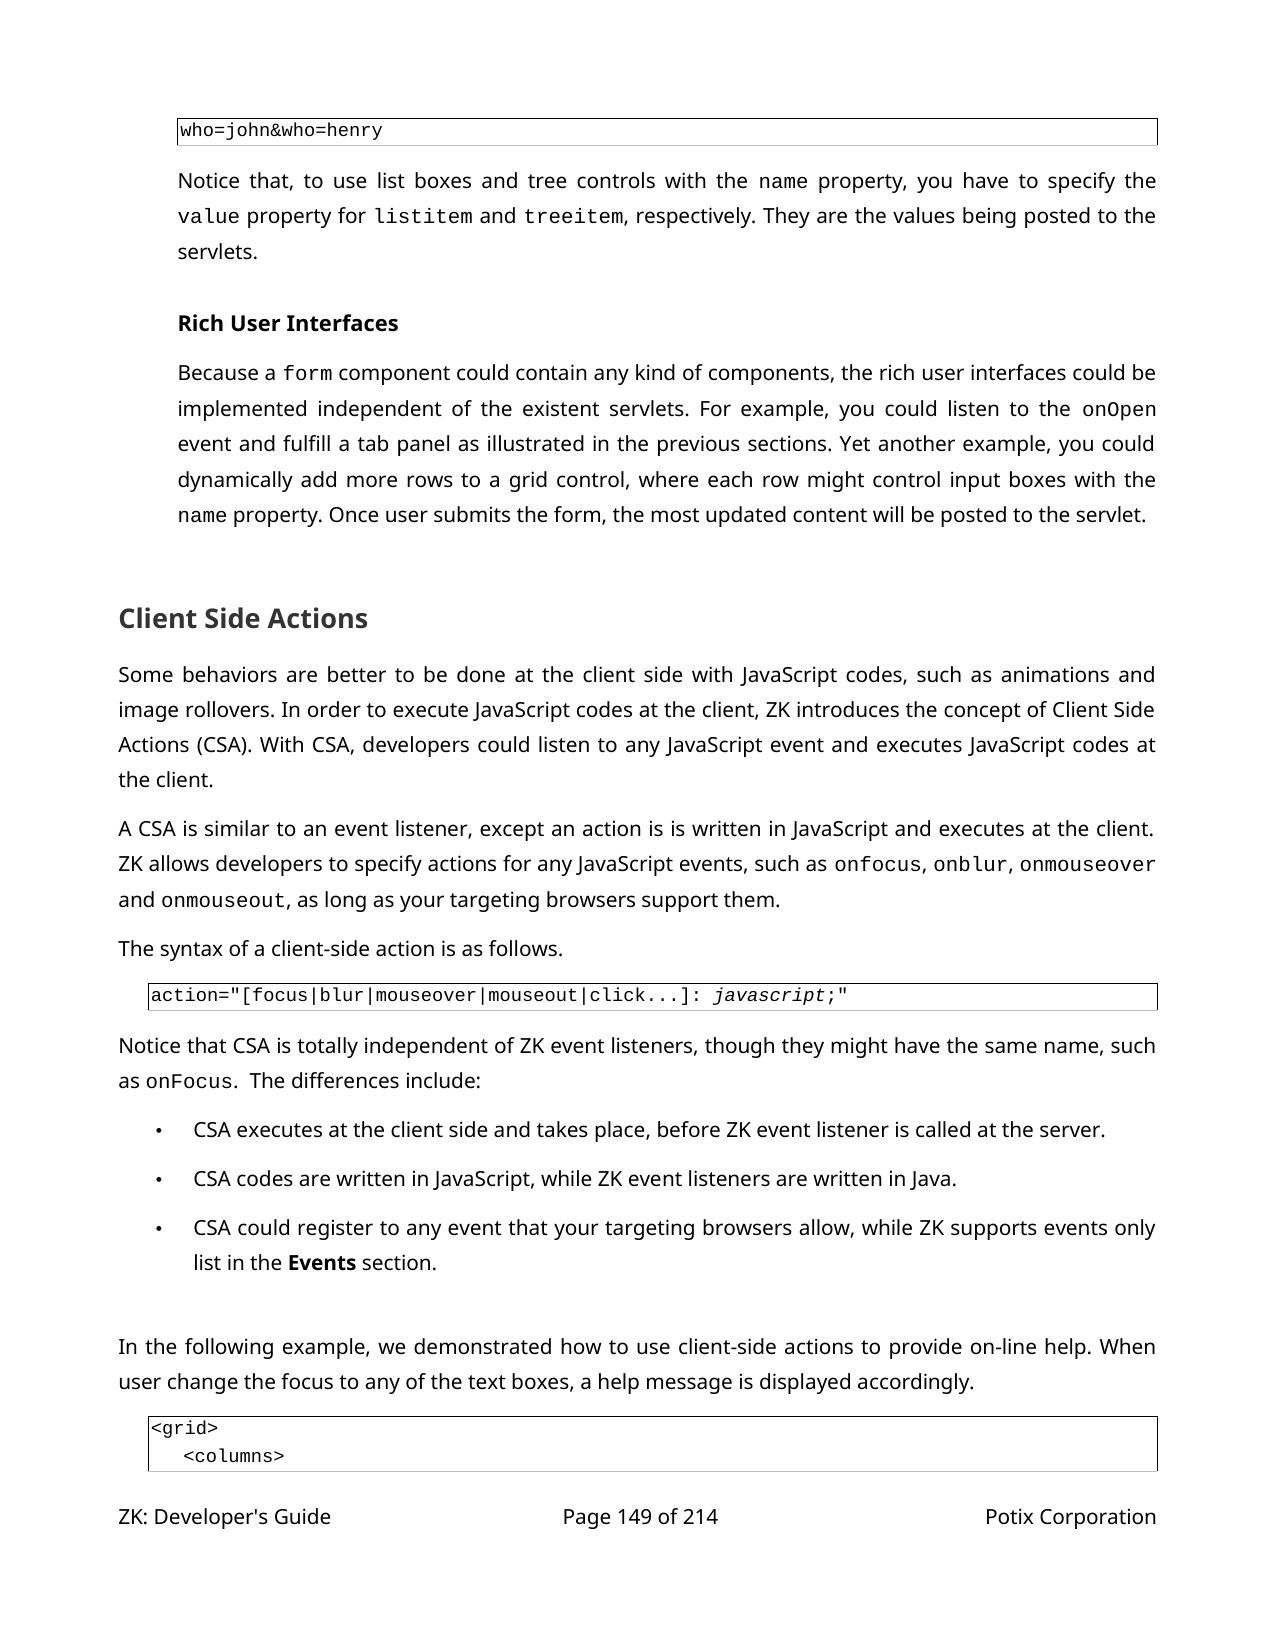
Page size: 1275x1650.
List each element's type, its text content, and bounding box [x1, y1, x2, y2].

text Notice that CSA is totally independent of ZK event listeners, though they might have the same name, such as onFocus. The differences include: [118, 1031, 1157, 1094]
text The syntax of a client-side action is as follows. [118, 934, 1157, 962]
subtitle Client Side Actions [118, 599, 1157, 636]
text action="[focus|blur|mouseover|mouseout|click...]: javascript;" [149, 984, 1157, 1010]
text <grid> [149, 1417, 1157, 1441]
list CSA executes at the client side and takes place, before ZK event listener is called at the server. [156, 1115, 1157, 1143]
text Because a form component could contain any kind of components, the rich user interfaces could be implemented independent of the existent servlets. For example, you could listen to the onOpen event and fulfill a tab panel as illustrated in the previous sections. Yet another example, you could dynamically add more rows to a grid control, where each row might control input boxes with the name property. Once user submits the form, the most updated content will be posted to the servlet. [177, 358, 1157, 528]
text who=john&who=henry [178, 119, 1157, 145]
list CSA codes are written in JavaScript, while ZK event listeners are written in Java. [156, 1164, 1157, 1192]
list CSA could register to any event that your targeting browsers allow, while ZK supports events only list in the Events section. [156, 1213, 1157, 1276]
text Notice that, to use list boxes and tree controls with the name property, you have to specify the value property for listitem and treeitem, respectively. They are the values being posted to the servlets. [177, 166, 1157, 265]
text A CSA is similar to an event listener, except an action is is written in JavaScript and executes at the client. ZK allows developers to specify actions for any JavaScript events, such as onfocus, onblur, onmouseover and onmouseout, as long as your targeting browsers support them. [118, 814, 1157, 913]
subtitle Rich User Interfaces [177, 308, 1157, 338]
text <columns> [149, 1443, 1157, 1471]
text Some behaviors are better to be done at the client side with JavaScript codes, such as animations and image rollovers. In order to execute JavaScript codes at the client, ZK introduces the concept of Client Side Actions (CSA). With CSA, developers could listen to any JavaScript event and executes JavaScript codes at the client. [118, 660, 1157, 793]
text In the following example, we demonstrated how to use client-side actions to provide on-line help. When user change the focus to any of the text boxes, a help message is displayed accordingly. [118, 1297, 1157, 1396]
